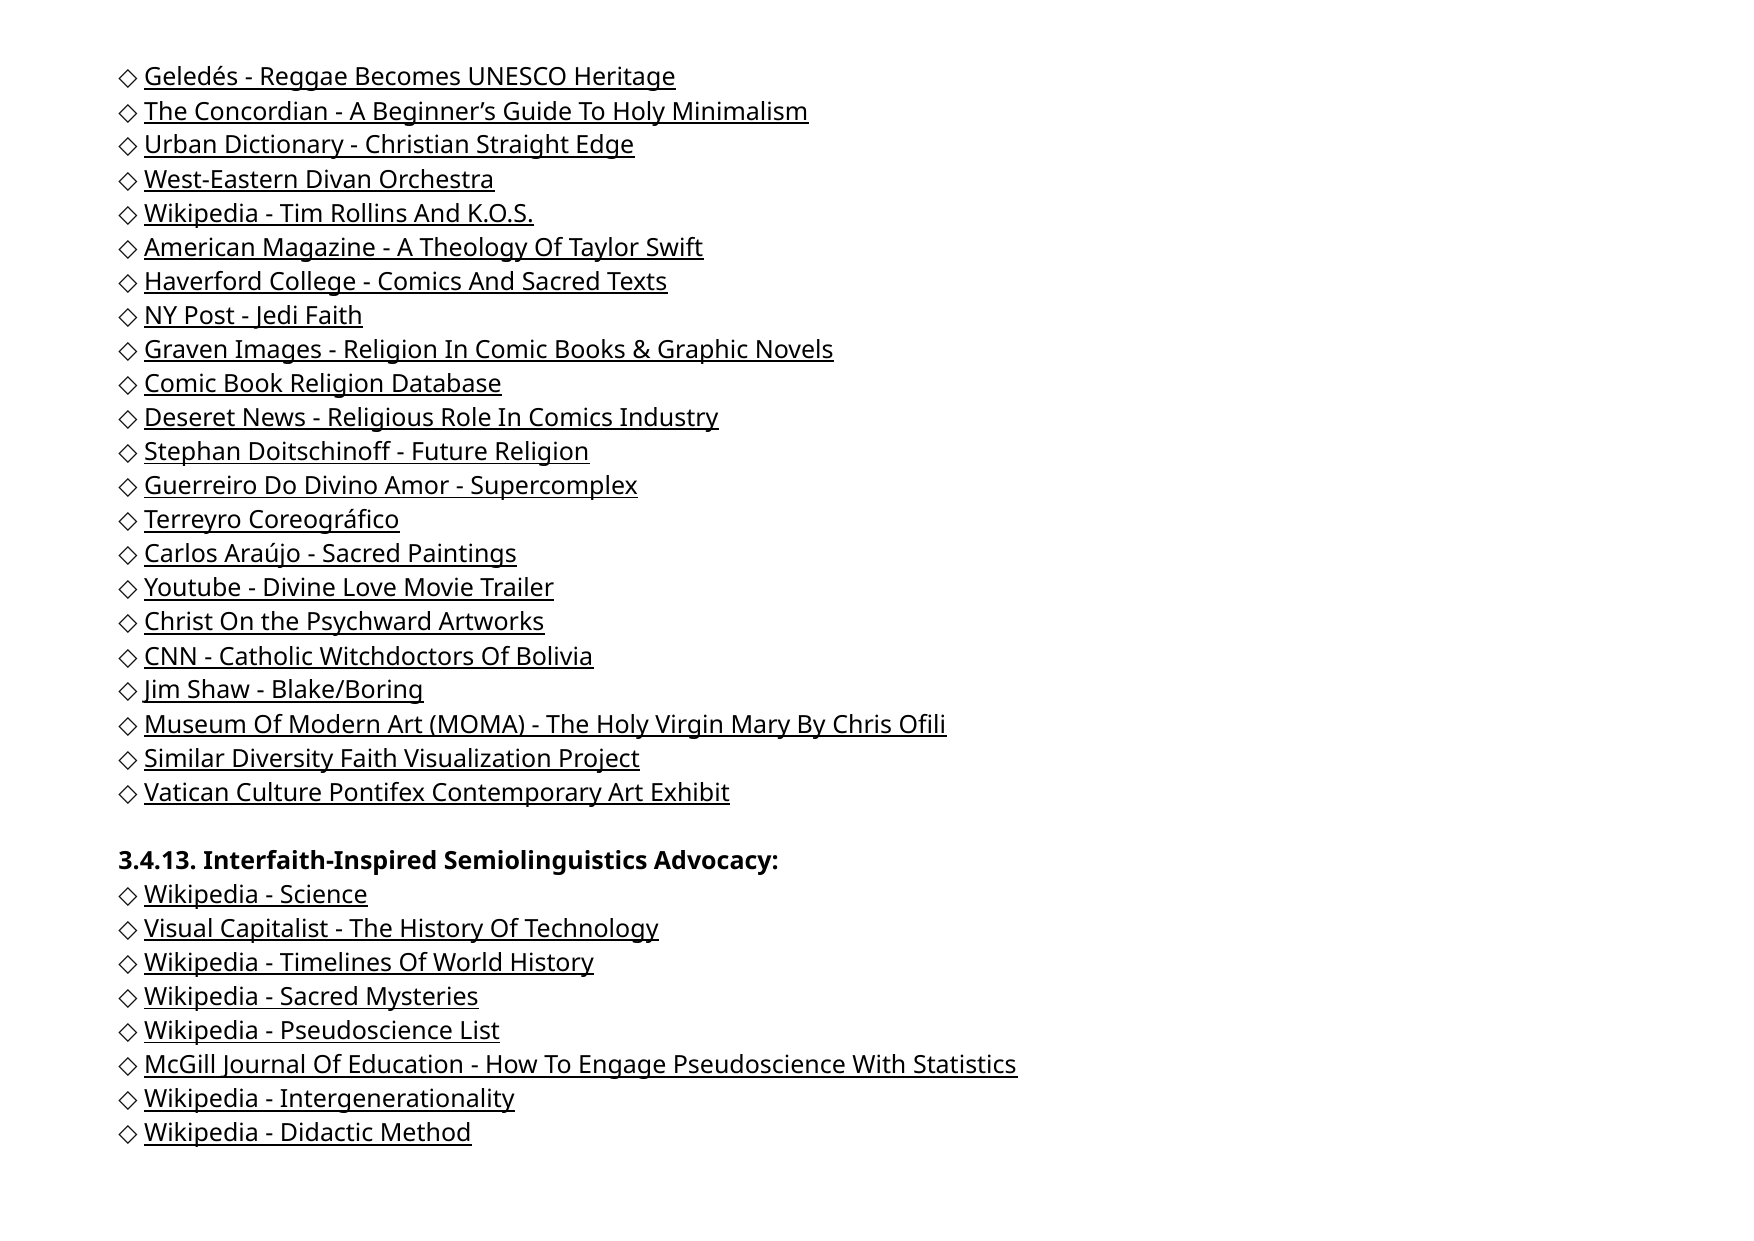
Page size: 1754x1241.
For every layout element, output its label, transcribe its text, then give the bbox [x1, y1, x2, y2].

text ◇ Guerreiro Do Divino Amor - Supercomplex [118, 468, 1695, 502]
text ◇ Terreyro Coreográfico [118, 502, 1695, 536]
text ◇ Similar Diversity Faith Visualization Project [118, 740, 1695, 774]
text ◇ Youtube - Divine Love Movie Trailer [118, 570, 1695, 604]
text ◇ Jim Shaw - Blake/Boring [118, 672, 1695, 706]
text ◇ Graven Images - Religion In Comic Books & Graphic Novels [118, 332, 1695, 366]
text ◇ Carlos Araújo - Sacred Paintings [118, 536, 1695, 570]
text ◇ Wikipedia - Pseudoscience List [118, 1013, 1695, 1047]
text ◇ CNN - Catholic Witchdoctors Of Bolivia [118, 638, 1695, 672]
text ◇ McGill Journal Of Education - How To Engage Pseudoscience With Statistics [118, 1047, 1695, 1081]
text ◇ Wikipedia - Sacred Mysteries [118, 979, 1695, 1013]
text ◇ Urban Dictionary - Christian Straight Edge [118, 127, 1695, 161]
text ◇ Vatican Culture Pontifex Contemporary Art Exhibit [118, 774, 1695, 808]
text ◇ Visual Capitalist - The History Of Technology [118, 911, 1695, 945]
text ◇ West-Eastern Divan Orchestra [118, 161, 1695, 195]
text 3.4.13. Interfaith-Inspired Semiolinguistics Advocacy: [118, 842, 1695, 877]
text ◇ Museum Of Modern Art (MOMA) - The Holy Virgin Mary By Chris Ofili [118, 706, 1695, 740]
text ◇ Deseret News - Religious Role In Comics Industry [118, 400, 1695, 434]
text ◇ Wikipedia - Tim Rollins And K.O.S. [118, 195, 1695, 229]
text ◇ Haverford College - Comics And Sacred Texts [118, 263, 1695, 297]
text ◇ Wikipedia - Intergenerationality [118, 1081, 1695, 1115]
text ◇ American Magazine - A Theology Of Taylor Swift [118, 229, 1695, 263]
text ◇ Christ On the Psychward Artworks [118, 604, 1695, 638]
text ◇ Stephan Doitschinoff - Future Religion [118, 434, 1695, 468]
text ◇ Geledés - Reggae Becomes UNESCO Heritage [118, 59, 1695, 93]
text ◇ Wikipedia - Didactic Method [118, 1115, 1695, 1149]
text ◇ Wikipedia - Timelines Of World History [118, 945, 1695, 979]
text ◇ The Concordian - A Beginner’s Guide To Holy Minimalism [118, 93, 1695, 127]
text ◇ Comic Book Religion Database [118, 366, 1695, 400]
text ◇ NY Post - Jedi Faith [118, 297, 1695, 332]
text ◇ Wikipedia - Science [118, 877, 1695, 911]
